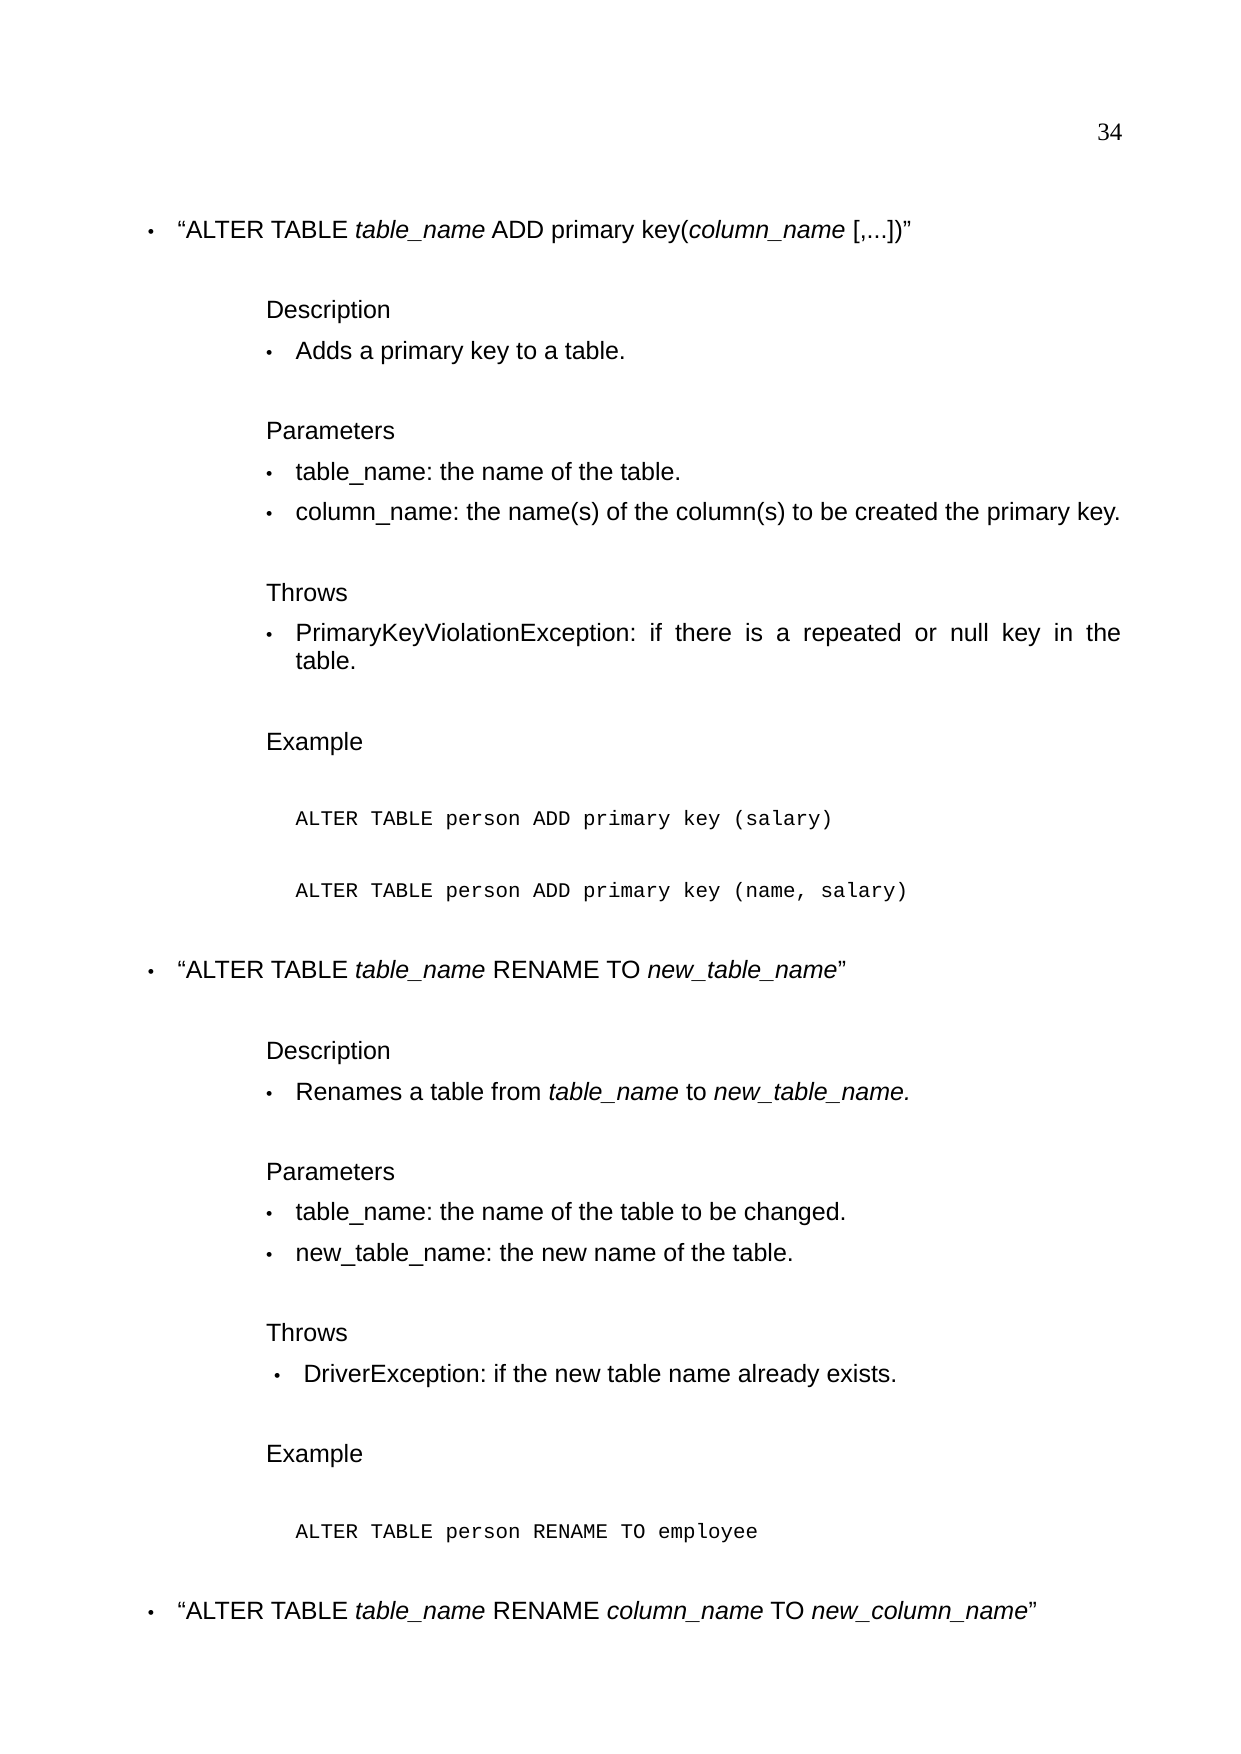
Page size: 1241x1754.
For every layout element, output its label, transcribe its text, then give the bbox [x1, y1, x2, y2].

list Renames a table from table_name to new_table_name. [266, 1077, 1122, 1105]
list DriverException: if the new table name already exists. [274, 1359, 1122, 1387]
list Example [236, 1440, 1122, 1468]
list column_name: the name(s) of the column(s) to be created the primary key. [266, 498, 1122, 526]
list Parameters [236, 417, 1122, 445]
list Adds a primary key to a table. [266, 337, 1122, 364]
list ALTER TABLE person RENAME TO employee [266, 1521, 1122, 1544]
list Description [236, 1037, 1122, 1065]
list table_name: the name of the table. [266, 457, 1122, 485]
list new_table_name: the new name of the table. [266, 1238, 1122, 1266]
list “ALTER TABLE table_name RENAME TO new_table_name” [148, 956, 1122, 984]
list Parameters [236, 1158, 1122, 1186]
text Throws [118, 578, 1122, 606]
list ALTER TABLE person ADD primary key (name, salary) [266, 880, 1122, 904]
list PrimaryKeyViolationException: if there is a repeated or null key in the table. [266, 619, 1122, 674]
list Example [236, 727, 1122, 755]
list “ALTER TABLE table_name ADD primary key(column_name [,...])” [148, 216, 1122, 243]
text Throws [44, 1319, 1122, 1347]
list Description [236, 296, 1122, 324]
list “ALTER TABLE table_name RENAME column_name TO new_column_name” [148, 1597, 1122, 1625]
list ALTER TABLE person ADD primary key (salary) [266, 808, 1122, 832]
list table_name: the name of the table to be changed. [266, 1198, 1122, 1226]
